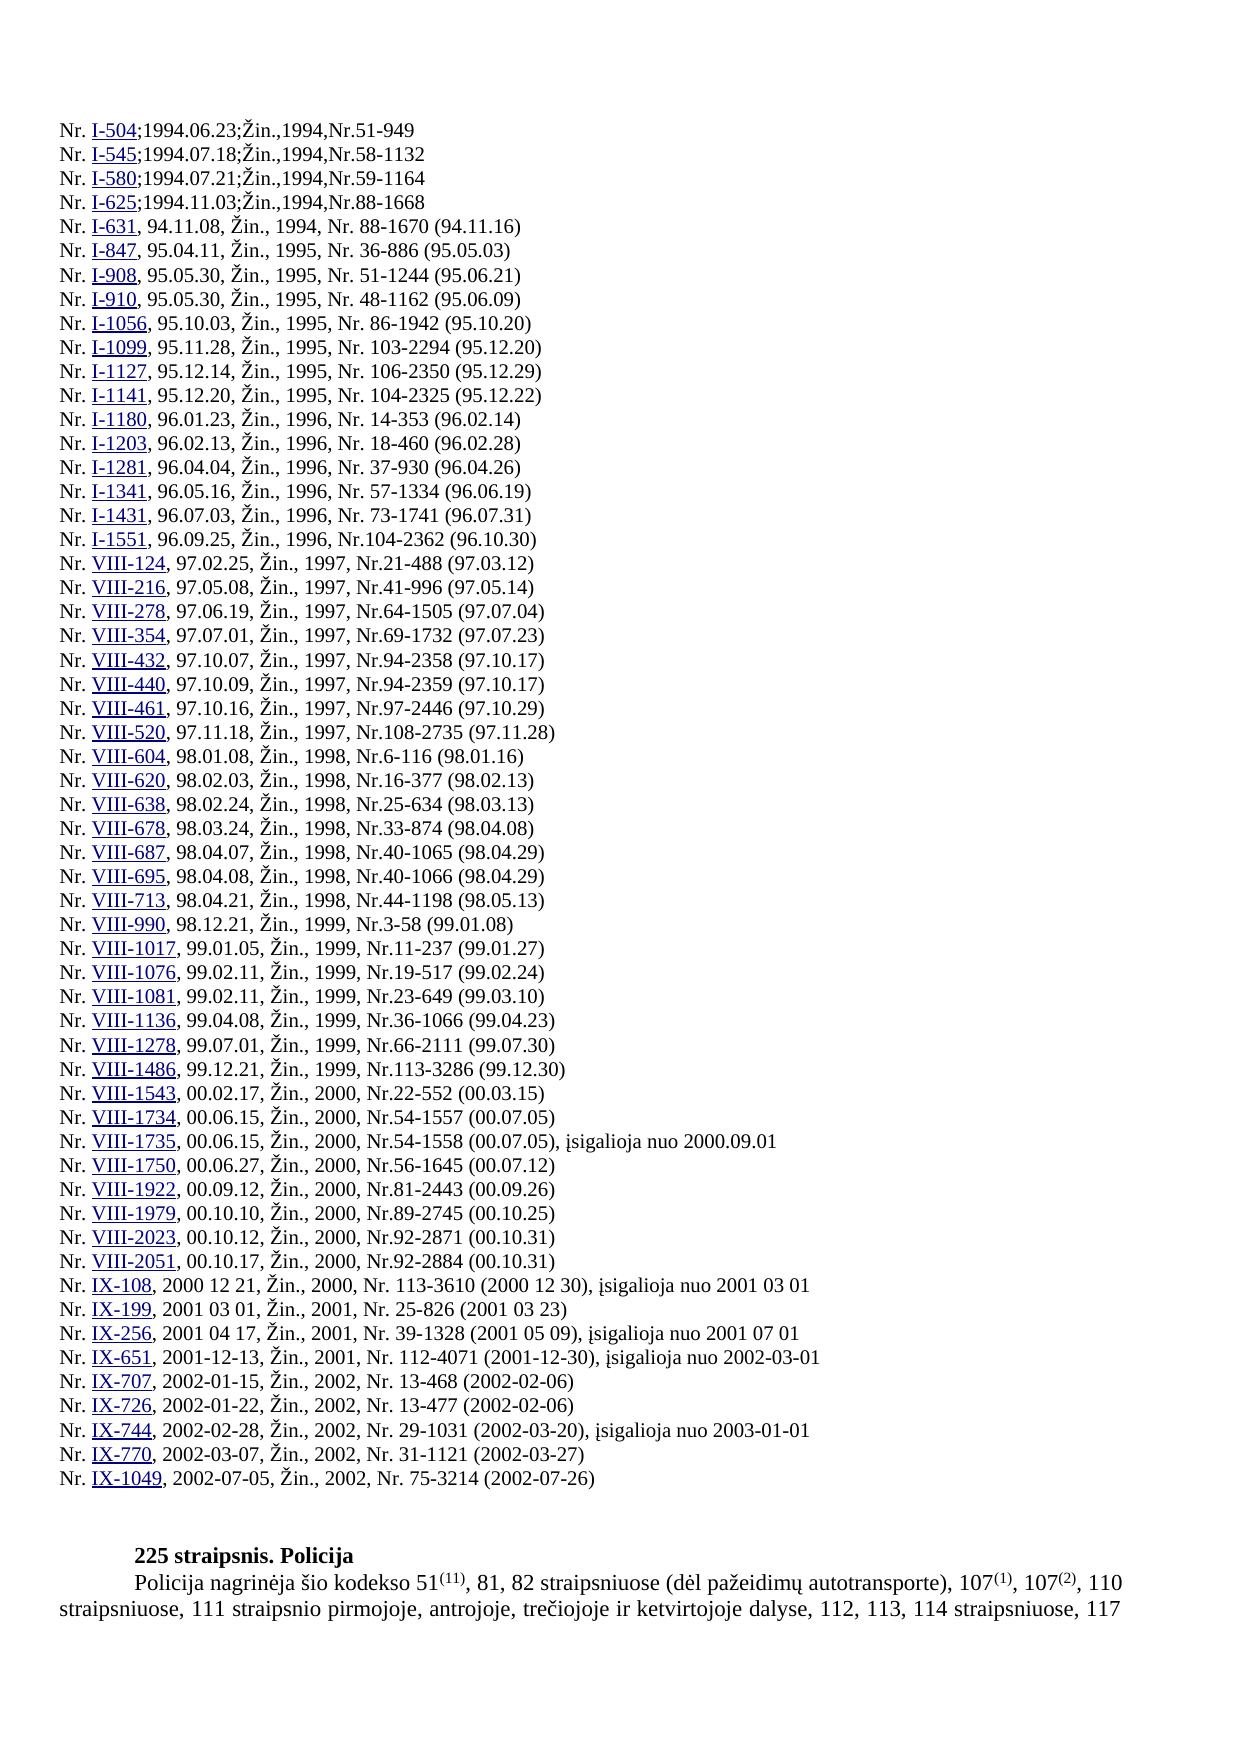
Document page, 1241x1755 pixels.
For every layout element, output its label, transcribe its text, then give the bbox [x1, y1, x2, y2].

text Nr. VIII-278, 97.06.19, Žin., 1997, Nr.64-1505 (97.07.04) [59, 599, 1122, 623]
text Nr. VIII-2051, 00.10.17, Žin., 2000, Nr.92-2884 (00.10.31) [59, 1249, 1122, 1273]
text Nr. VIII-1979, 00.10.10, Žin., 2000, Nr.89-2745 (00.10.25) [59, 1201, 1122, 1225]
text Nr. VIII-1136, 99.04.08, Žin., 1999, Nr.36-1066 (99.04.23) [59, 1008, 1122, 1032]
text Nr. VIII-1735, 00.06.15, Žin., 2000, Nr.54-1558 (00.07.05), įsigalioja nuo 2000.09.01 [59, 1129, 1122, 1153]
text Nr. IX-744, 2002-02-28, Žin., 2002, Nr. 29-1031 (2002-03-20), įsigalioja nuo 2003-01-01 [59, 1417, 1122, 1442]
text Nr. VIII-1017, 99.01.05, Žin., 1999, Nr.11-237 (99.01.27) [59, 936, 1122, 960]
text Nr. VIII-1922, 00.09.12, Žin., 2000, Nr.81-2443 (00.09.26) [59, 1177, 1122, 1201]
text Nr. VIII-990, 98.12.21, Žin., 1999, Nr.3-58 (99.01.08) [59, 912, 1122, 936]
text Nr. VIII-2023, 00.10.12, Žin., 2000, Nr.92-2871 (00.10.31) [59, 1225, 1122, 1249]
text Nr. I-1281, 96.04.04, Žin., 1996, Nr. 37-930 (96.04.26) [59, 455, 1122, 479]
text Nr. VIII-461, 97.10.16, Žin., 1997, Nr.97-2446 (97.10.29) [59, 696, 1122, 720]
text Nr. I-1551, 96.09.25, Žin., 1996, Nr.104-2362 (96.10.30) [59, 527, 1122, 551]
text Policija nagrinėja šio kodekso 51(11), 81, 82 straipsniuose (dėl pažeidimų autotransporte), 107(1), 107(2), 110 straipsniuose, 111 straipsnio pirmojoje, antrojoje, trečiojoje ir ketvirtojoje dalyse, 112, 113, 114 straipsniuose, 117 [59, 1569, 1122, 1621]
text Nr. IX-651, 2001-12-13, Žin., 2001, Nr. 112-4071 (2001-12-30), įsigalioja nuo 2002-03-01 [59, 1345, 1122, 1369]
text Nr. I-1099, 95.11.28, Žin., 1995, Nr. 103-2294 (95.12.20) [59, 335, 1122, 359]
text Nr. I-1341, 96.05.16, Žin., 1996, Nr. 57-1334 (96.06.19) [59, 479, 1122, 503]
text Nr. VIII-678, 98.03.24, Žin., 1998, Nr.33-874 (98.04.08) [59, 816, 1122, 840]
text Nr. VIII-620, 98.02.03, Žin., 1998, Nr.16-377 (98.02.13) [59, 768, 1122, 792]
text Nr. VIII-1734, 00.06.15, Žin., 2000, Nr.54-1557 (00.07.05) [59, 1105, 1122, 1129]
text Nr. I-1203, 96.02.13, Žin., 1996, Nr. 18-460 (96.02.28) [59, 431, 1122, 455]
text Nr. VIII-124, 97.02.25, Žin., 1997, Nr.21-488 (97.03.12) [59, 551, 1122, 575]
text Nr. I-1141, 95.12.20, Žin., 1995, Nr. 104-2325 (95.12.22) [59, 383, 1122, 407]
text Nr. IX-256, 2001 04 17, Žin., 2001, Nr. 39-1328 (2001 05 09), įsigalioja nuo 2001 07 01 [59, 1321, 1122, 1345]
text Nr. VIII-520, 97.11.18, Žin., 1997, Nr.108-2735 (97.11.28) [59, 720, 1122, 744]
text Nr. I-847, 95.04.11, Žin., 1995, Nr. 36-886 (95.05.03) [59, 238, 1122, 262]
text Nr. VIII-1278, 99.07.01, Žin., 1999, Nr.66-2111 (99.07.30) [59, 1032, 1122, 1057]
text Nr. I-910, 95.05.30, Žin., 1995, Nr. 48-1162 (95.06.09) [59, 287, 1122, 311]
text Nr. VIII-216, 97.05.08, Žin., 1997, Nr.41-996 (97.05.14) [59, 575, 1122, 599]
text Nr. I-1056, 95.10.03, Žin., 1995, Nr. 86-1942 (95.10.20) [59, 311, 1122, 335]
text Nr. I-504;1994.06.23;Žin.,1994,Nr.51-949 [59, 118, 1122, 142]
text Nr. VIII-687, 98.04.07, Žin., 1998, Nr.40-1065 (98.04.29) [59, 840, 1122, 864]
text Nr. VIII-432, 97.10.07, Žin., 1997, Nr.94-2358 (97.10.17) [59, 647, 1122, 672]
text Nr. VIII-638, 98.02.24, Žin., 1998, Nr.25-634 (98.03.13) [59, 792, 1122, 816]
text Nr. VIII-354, 97.07.01, Žin., 1997, Nr.69-1732 (97.07.23) [59, 623, 1122, 647]
text Nr. I-908, 95.05.30, Žin., 1995, Nr. 51-1244 (95.06.21) [59, 262, 1122, 287]
text Nr. VIII-1486, 99.12.21, Žin., 1999, Nr.113-3286 (99.12.30) [59, 1057, 1122, 1081]
text Nr. VIII-604, 98.01.08, Žin., 1998, Nr.6-116 (98.01.16) [59, 744, 1122, 768]
text Nr. I-1127, 95.12.14, Žin., 1995, Nr. 106-2350 (95.12.29) [59, 359, 1122, 383]
text Nr. I-625;1994.11.03;Žin.,1994,Nr.88-1668 [59, 190, 1122, 214]
text Nr. VIII-1076, 99.02.11, Žin., 1999, Nr.19-517 (99.02.24) [59, 960, 1122, 984]
text Nr. IX-1049, 2002-07-05, Žin., 2002, Nr. 75-3214 (2002-07-26) [59, 1466, 1122, 1490]
text Nr. IX-199, 2001 03 01, Žin., 2001, Nr. 25-826 (2001 03 23) [59, 1297, 1122, 1321]
text Nr. VIII-440, 97.10.09, Žin., 1997, Nr.94-2359 (97.10.17) [59, 672, 1122, 696]
text 225 straipsnis. Policija [59, 1542, 1121, 1569]
text Nr. IX-108, 2000 12 21, Žin., 2000, Nr. 113-3610 (2000 12 30), įsigalioja nuo 2001 03 01 [59, 1273, 1122, 1297]
text Nr. I-580;1994.07.21;Žin.,1994,Nr.59-1164 [59, 166, 1122, 190]
text Nr. I-631, 94.11.08, Žin., 1994, Nr. 88-1670 (94.11.16) [59, 214, 1122, 238]
text Nr. VIII-713, 98.04.21, Žin., 1998, Nr.44-1198 (98.05.13) [59, 888, 1122, 912]
text Nr. IX-707, 2002-01-15, Žin., 2002, Nr. 13-468 (2002-02-06) [59, 1369, 1122, 1393]
text Nr. I-1180, 96.01.23, Žin., 1996, Nr. 14-353 (96.02.14) [59, 407, 1122, 431]
text Nr. IX-726, 2002-01-22, Žin., 2002, Nr. 13-477 (2002-02-06) [59, 1393, 1122, 1417]
text Nr. VIII-1543, 00.02.17, Žin., 2000, Nr.22-552 (00.03.15) [59, 1081, 1122, 1105]
text Nr. VIII-1081, 99.02.11, Žin., 1999, Nr.23-649 (99.03.10) [59, 984, 1122, 1008]
text Nr. I-545;1994.07.18;Žin.,1994,Nr.58-1132 [59, 142, 1122, 166]
text Nr. I-1431, 96.07.03, Žin., 1996, Nr. 73-1741 (96.07.31) [59, 503, 1122, 527]
text Nr. VIII-695, 98.04.08, Žin., 1998, Nr.40-1066 (98.04.29) [59, 864, 1122, 888]
text Nr. IX-770, 2002-03-07, Žin., 2002, Nr. 31-1121 (2002-03-27) [59, 1442, 1122, 1466]
text Nr. VIII-1750, 00.06.27, Žin., 2000, Nr.56-1645 (00.07.12) [59, 1153, 1122, 1177]
